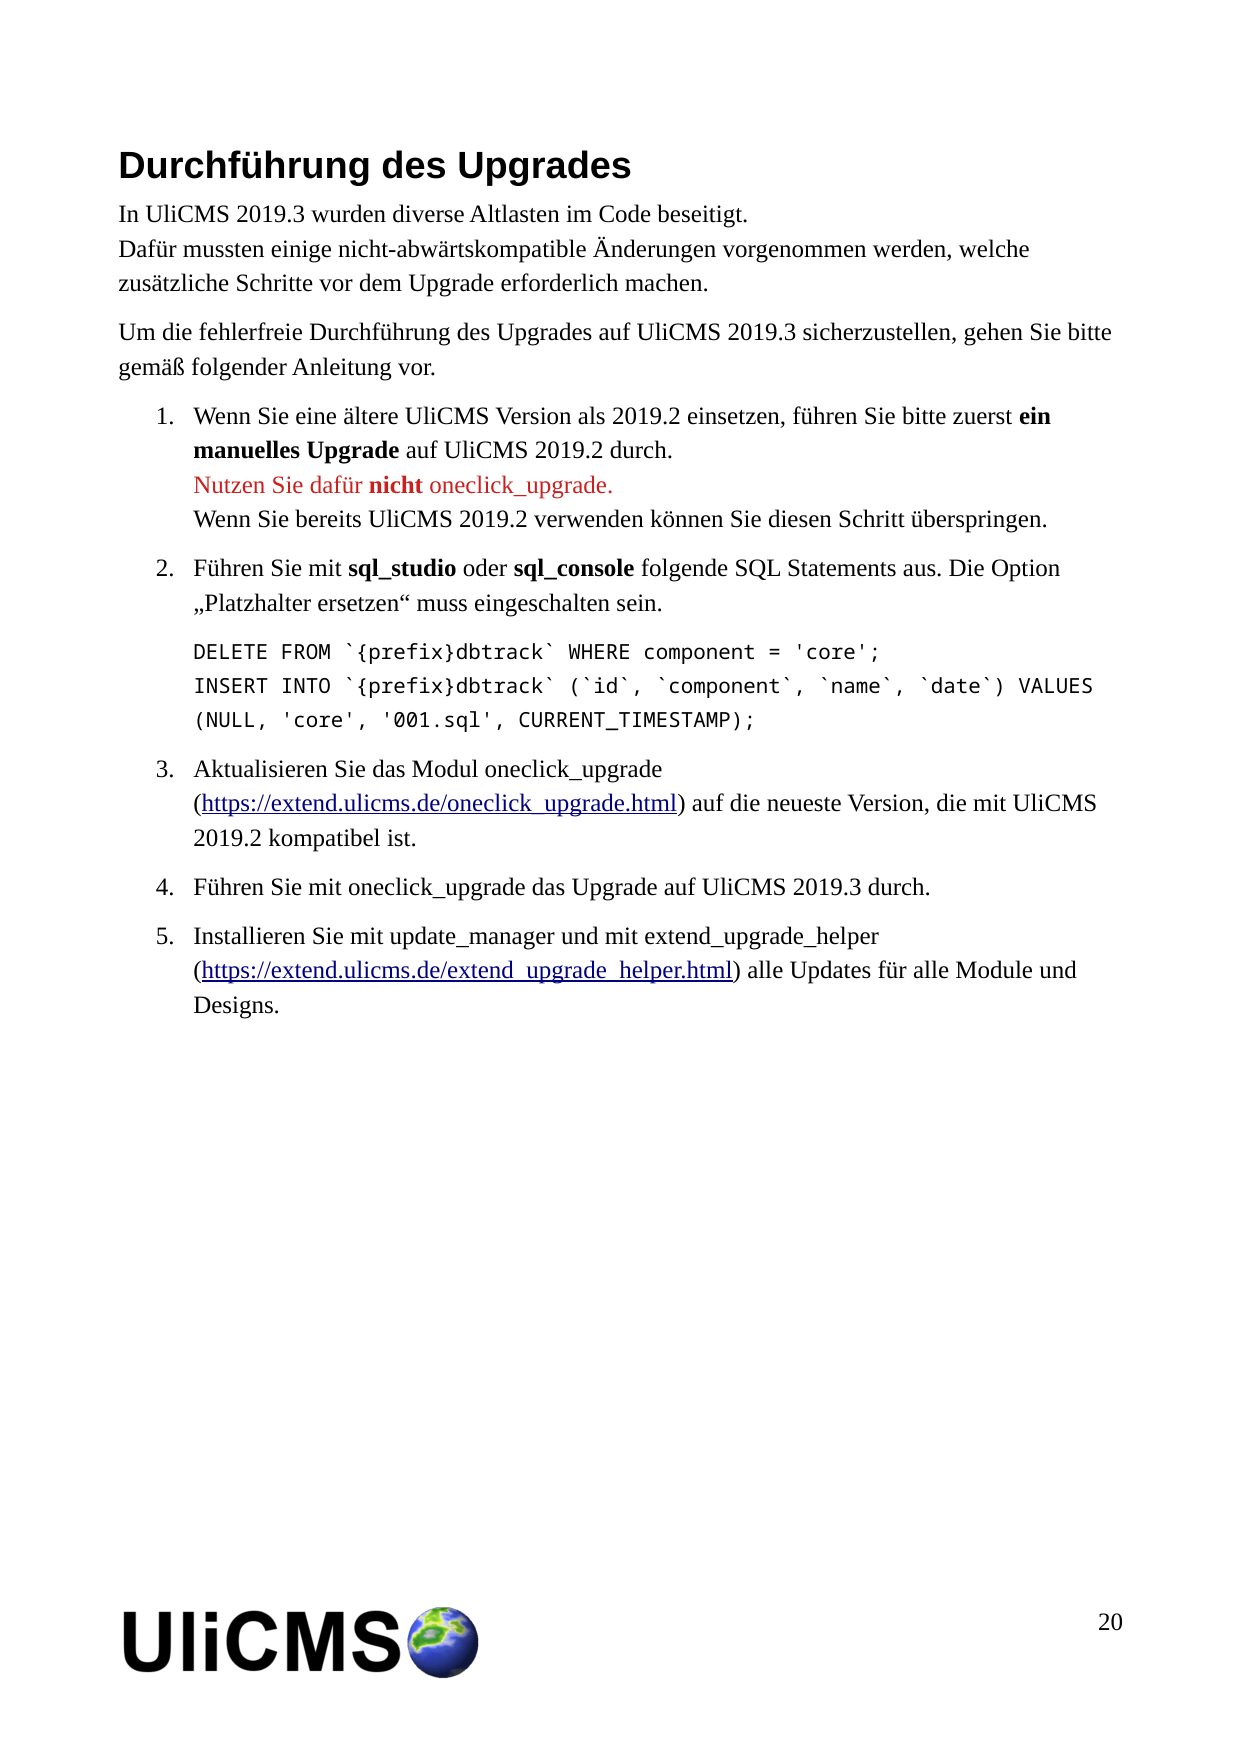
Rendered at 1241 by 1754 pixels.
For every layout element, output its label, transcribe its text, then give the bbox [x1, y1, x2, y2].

picture [118, 1607, 479, 1681]
list Aktualisieren Sie das Modul oneclick_upgrade (https://extend.ulicms.de/oneclick_upgrade.html) auf die neueste Version, die mit UliCMS 2019.2 kompatibel ist. [156, 754, 1123, 851]
text In UliCMS 2019.3 wurden diverse Altlasten im Code beseitigt. Dafür mussten einige nicht-abwärtskompatible Änderungen vorgenommen werden, welche zusätzliche Schritte vor dem Upgrade erforderlich machen. [118, 199, 1123, 297]
list Führen Sie mit oneclick_upgrade das Upgrade auf UliCMS 2019.3 durch. [156, 872, 1123, 900]
list Führen Sie mit sql_studio oder sql_console folgende SQL Statements aus. Die Option „Platzhalter ersetzen“ muss eingeschalten sein. [156, 553, 1123, 617]
list DELETE FROM `{prefix}dbtrack` WHERE component = 'core'; INSERT INTO `{prefix}dbtrack` (`id`, `component`, `name`, `date`) VALUES (NULL, 'core', '001.sql', CURRENT_TIMESTAMP); [156, 637, 1123, 733]
list Installieren Sie mit update_manager und mit extend_upgrade_helper (https://extend.ulicms.de/extend_upgrade_helper.html) alle Updates für alle Module und Designs. [156, 921, 1123, 1018]
list Wenn Sie eine ältere UliCMS Version als 2019.2 einsetzen, führen Sie bitte zuerst ein manuelles Upgrade auf UliCMS 2019.2 durch. Nutzen Sie dafür nicht oneclick_upgrade. Wenn Sie bereits UliCMS 2019.2 verwenden können Sie diesen Schritt überspringen. [156, 401, 1123, 533]
text Um die fehlerfreie Durchführung des Upgrades auf UliCMS 2019.3 sicherzustellen, gehen Sie bitte gemäß folgender Anleitung vor. [118, 317, 1123, 381]
